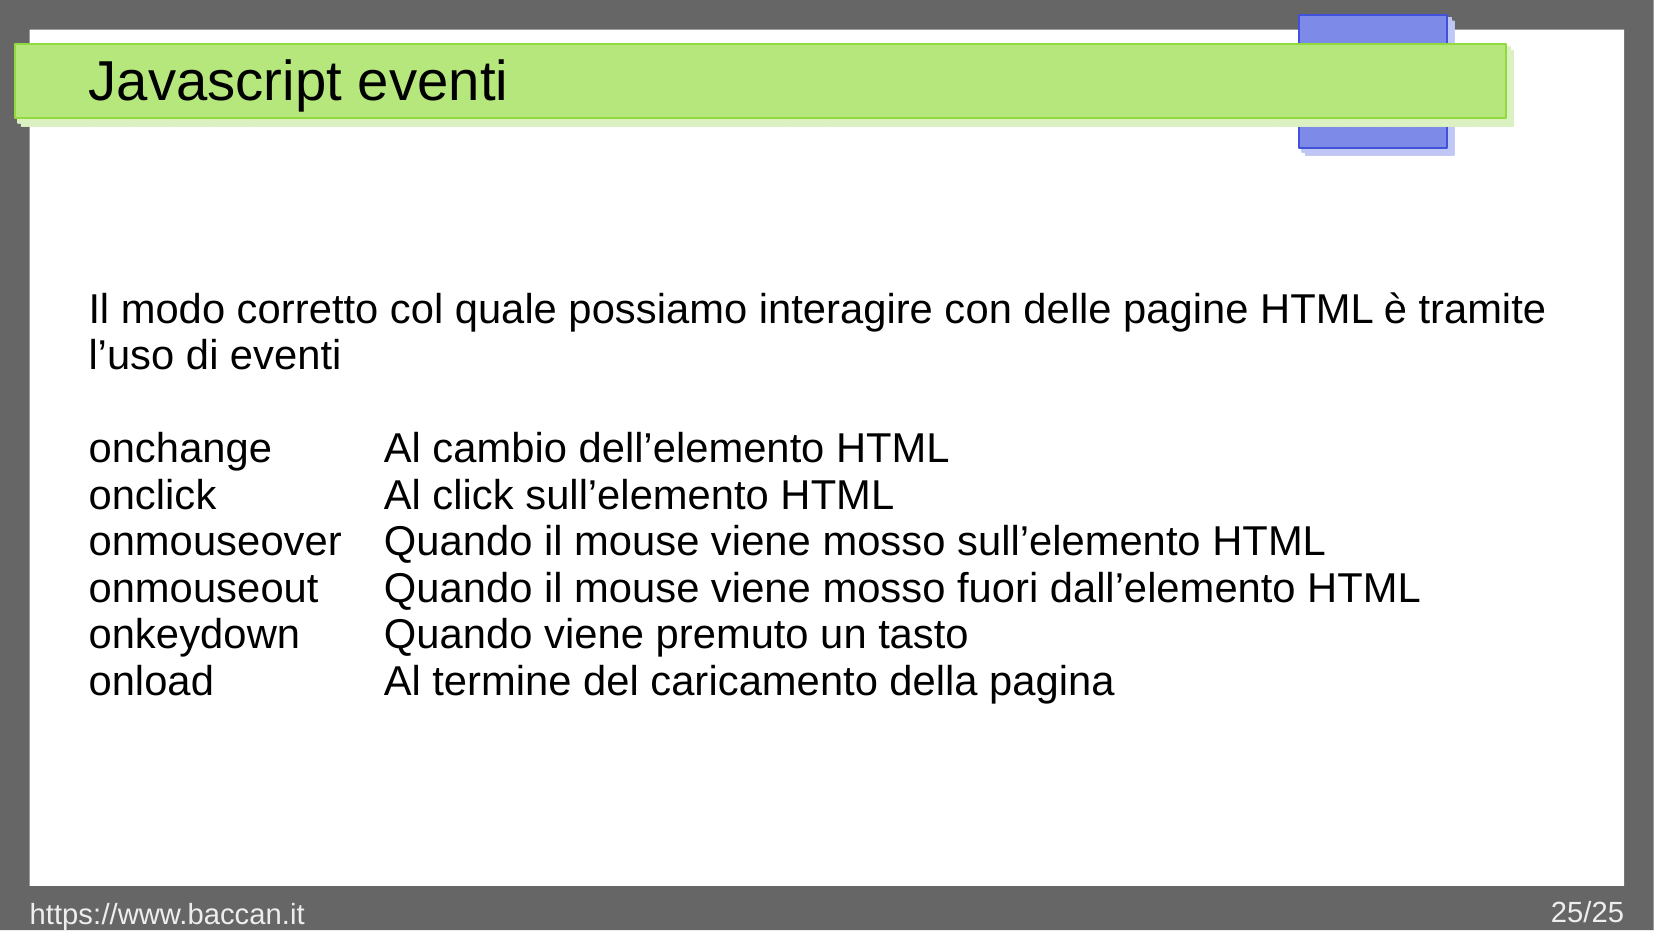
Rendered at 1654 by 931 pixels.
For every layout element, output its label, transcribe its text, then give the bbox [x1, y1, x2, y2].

title Javascript eventi [88, 44, 1506, 119]
text_box Il modo corretto col quale possiamo interagire con delle pagine HTML è tramite l’uso di eventi onchange Al cambio dell’elemento HTML onclick Al click sull’elemento HTML onmouseover Quando il mouse viene mosso sull’elemento HTML onmouseout Quando il mouse viene mosso fuori dall’elemento HTML onkeydown Quando viene premuto un tasto onload Al termine del caricamento della pagina [88, 169, 1565, 821]
